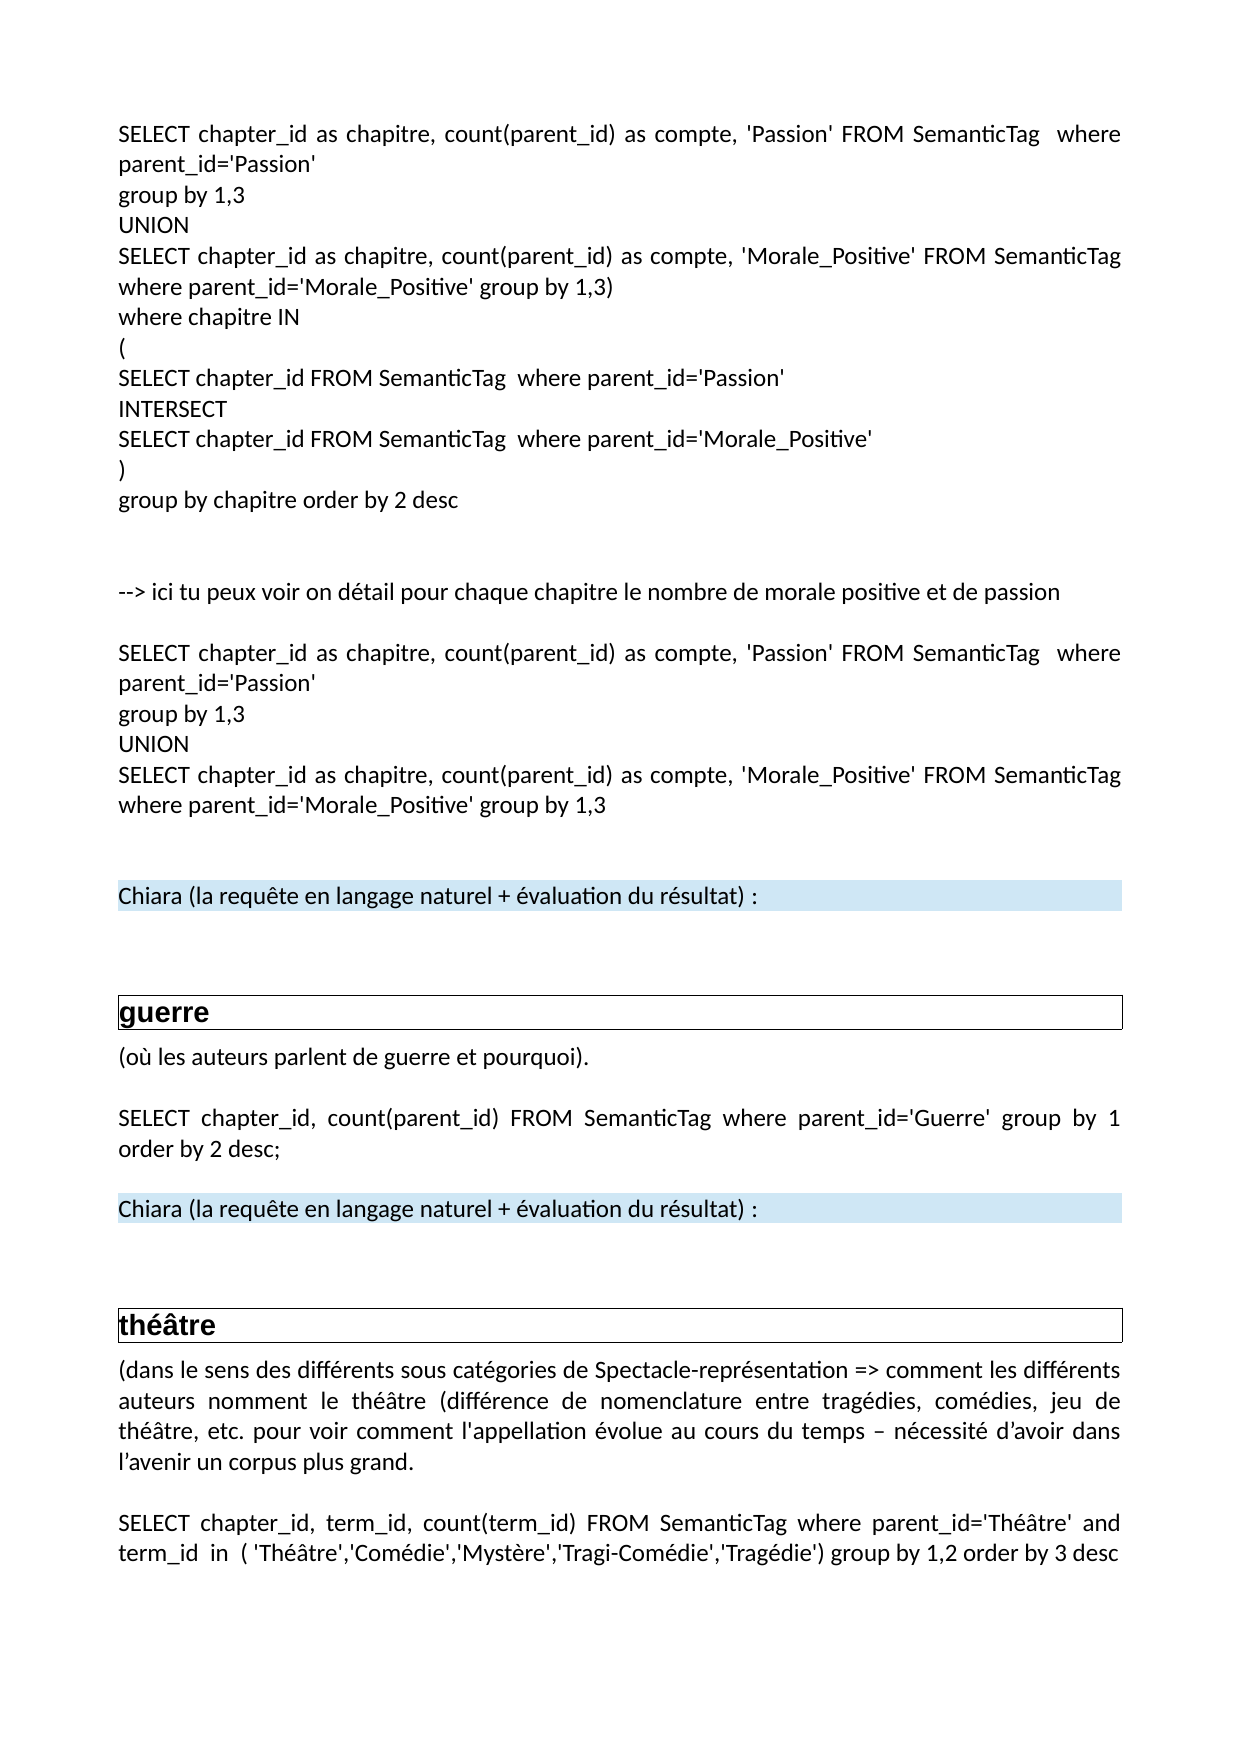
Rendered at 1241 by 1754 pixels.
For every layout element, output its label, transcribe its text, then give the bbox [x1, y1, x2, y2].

subtitle théâtre [119, 1309, 1122, 1342]
text Chiara (la requête en langage naturel + évaluation du résultat) : [118, 880, 1122, 911]
text INTERSECT [118, 393, 1122, 423]
text Chiara (la requête en langage naturel + évaluation du résultat) : [118, 1193, 1122, 1223]
text SELECT chapter_id FROM SemanticTag where parent_id='Morale_Positive' [118, 423, 1122, 454]
text (où les auteurs parlent de guerre et pourquoi). [118, 1041, 1122, 1072]
text SELECT chapter_id, term_id, count(term_id) FROM SemanticTag where parent_id='Théâtre' and term_id in ( 'Théâtre','Comédie','Mystère','Tragi-Comédie','Tragédie') group by 1,2 order by 3 desc [118, 1507, 1122, 1568]
text SELECT chapter_id as chapitre, count(parent_id) as compte, 'Morale_Positive' FROM SemanticTag where parent_id='Morale_Positive' group by 1,3) [118, 240, 1122, 301]
text SELECT chapter_id as chapitre, count(parent_id) as compte, 'Passion' FROM SemanticTag where parent_id='Passion' [118, 118, 1122, 179]
text UNION [118, 728, 1122, 759]
text ( [118, 332, 1122, 362]
text SELECT chapter_id as chapitre, count(parent_id) as compte, 'Passion' FROM SemanticTag where parent_id='Passion' [118, 637, 1122, 698]
text where chapitre IN [118, 301, 1122, 332]
text group by 1,3 [118, 698, 1122, 728]
text SELECT chapter_id as chapitre, count(parent_id) as compte, 'Morale_Positive' FROM SemanticTag where parent_id='Morale_Positive' group by 1,3 [118, 759, 1122, 820]
text group by 1,3 [118, 179, 1122, 210]
text group by chapitre order by 2 desc [118, 484, 1122, 515]
text UNION [118, 210, 1122, 240]
text ) [118, 454, 1122, 484]
text SELECT chapter_id, count(parent_id) FROM SemanticTag where parent_id='Guerre' group by 1 order by 2 desc; [118, 1102, 1122, 1163]
text SELECT chapter_id FROM SemanticTag where parent_id='Passion' [118, 362, 1122, 393]
text (dans le sens des différents sous catégories de Spectacle-représentation => comment les différents auteurs nomment le théâtre (différence de nomenclature entre tragédies, comédies, jeu de théâtre, etc. pour voir comment l'appellation évolue au cours du temps – nécessité d’avoir dans l’avenir un corpus plus grand. [118, 1354, 1122, 1476]
subtitle guerre [119, 996, 1122, 1029]
text --> ici tu peux voir on détail pour chaque chapitre le nombre de morale positive et de passion [118, 576, 1122, 606]
